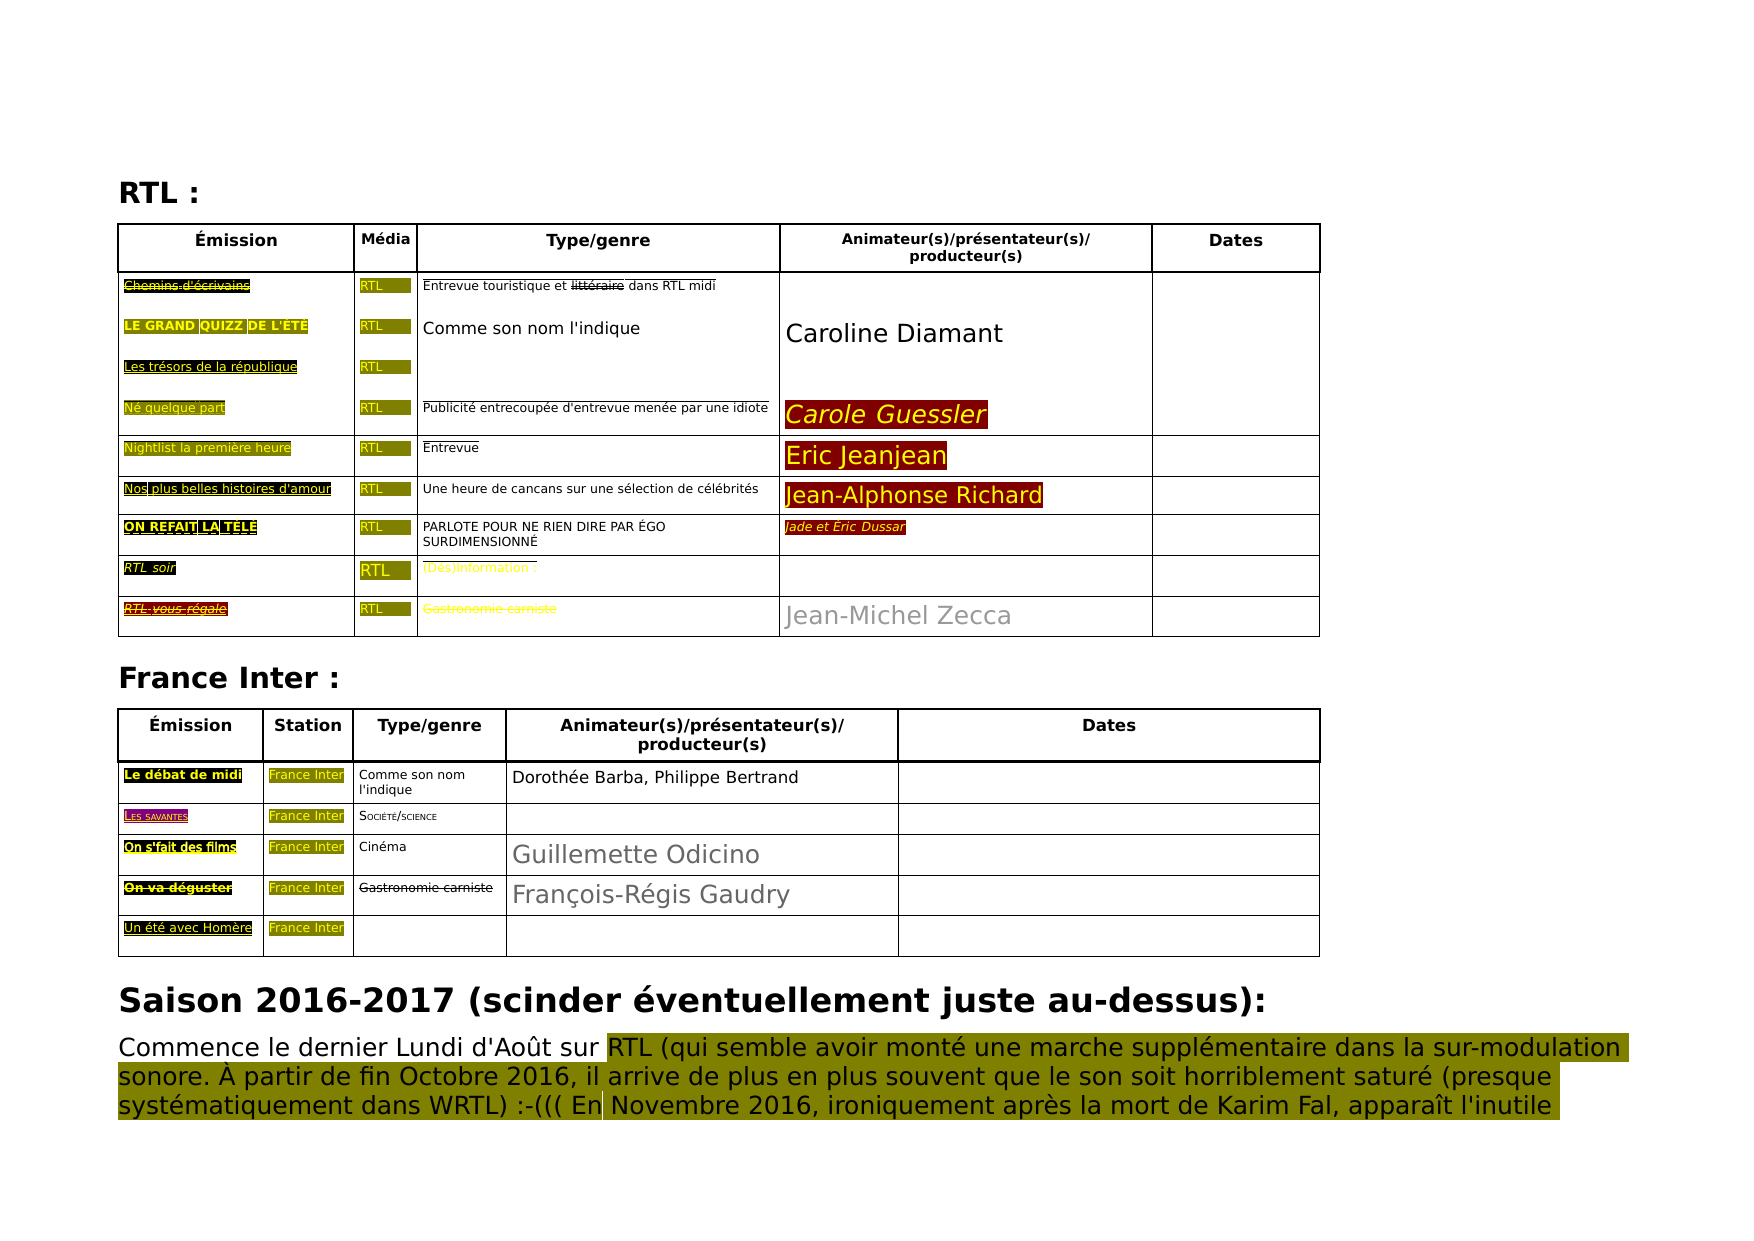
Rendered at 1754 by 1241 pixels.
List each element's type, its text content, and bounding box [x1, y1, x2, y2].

table_cell [507, 804, 898, 834]
table_cell RTL [355, 515, 417, 555]
table_cell [507, 916, 898, 956]
table_cell France Inter [264, 876, 353, 915]
table_cell [899, 804, 1319, 834]
table_header Station [264, 710, 352, 760]
table_cell Société/science [354, 804, 506, 834]
table_cell [1153, 436, 1319, 476]
table_cell RTL [355, 395, 417, 435]
table_cell [1153, 556, 1319, 596]
table_cell Entrevue touristique et littéraire dans RTL midi [418, 273, 779, 313]
table_cell On s'fait des films [119, 835, 263, 875]
table_cell France Inter [264, 835, 353, 875]
table_cell Publicité entrecoupée d'entrevue menée par une idiote [418, 395, 779, 435]
table_cell Les trésors de la république [119, 354, 354, 395]
table_cell Gastronomie carniste [418, 597, 779, 636]
table_header Émission [119, 225, 353, 271]
table_cell [899, 916, 1319, 956]
table_header Type/genre [354, 710, 505, 760]
table_cell [418, 354, 779, 395]
table_cell (Dés)Information : [418, 556, 779, 596]
table_cell [1153, 354, 1319, 395]
table_cell [780, 556, 1152, 596]
table_header Animateur(s)/présentateur(s)/producteur(s) [507, 710, 897, 760]
table_cell RTL [355, 314, 417, 354]
text Commence le dernier Lundi d'Août sur RTL (qui semble avoir monté une marche supplémentaire dans la sur-modulation sonore. À partir de fin Octobre 2016, il arrive de plus en plus souvent que le son soit horriblement saturé (presque systématiquement dans WRTL) :-((( En Novembre 2016, ironiquement après la mort de Karim Fal, apparaît l'inutile [118, 1033, 1636, 1120]
table_cell Carole Guessler [780, 395, 1152, 435]
table_cell Eric Jeanjean [780, 436, 1152, 476]
table_cell [1153, 314, 1319, 354]
table_cell Jade et Éric Dussar [780, 515, 1152, 555]
table_cell Jean-Alphonse Richard [780, 477, 1152, 514]
table_header Dates [1153, 225, 1319, 271]
table_cell RTL [355, 273, 417, 313]
table_cell France Inter [264, 916, 353, 956]
table_cell Une heure de cancans sur une sélection de célébrités [418, 477, 779, 514]
table_cell Comme son nom l'indique [418, 314, 779, 354]
table_cell France Inter [264, 804, 353, 834]
table_cell Le débat de midi [119, 763, 263, 803]
table_cell Les savantes [119, 804, 263, 834]
table_cell [1153, 395, 1319, 435]
table_cell RTL [355, 597, 417, 636]
table_cell RTL soir [119, 556, 354, 596]
table_cell [780, 354, 1152, 395]
table_cell [899, 876, 1319, 915]
table_cell Parlote pour ne rien dire par égo surdimensionné [418, 515, 779, 555]
table_cell Entrevue [418, 436, 779, 476]
table_cell Le grand quizz de l'été [119, 314, 354, 354]
table_cell Comme son nom l'indique [354, 763, 506, 803]
table_header Émission [119, 710, 262, 760]
table_header Animateur(s)/présentateur(s)/producteur(s) [781, 225, 1151, 271]
table_cell RTL vous régale [119, 597, 354, 636]
table_cell On refait la télé [119, 515, 354, 555]
subtitle France Inter : [118, 662, 1636, 696]
table_cell [899, 835, 1319, 875]
table_cell François-Régis Gaudry [507, 876, 898, 915]
table_cell [354, 916, 506, 956]
table_cell [780, 273, 1152, 313]
table_cell Dorothée Barba, Philippe Bertrand [507, 763, 898, 803]
table_cell [899, 763, 1319, 803]
table_cell Né quelque part [119, 395, 354, 435]
table_cell Un été avec Homère [119, 916, 263, 956]
table_cell On va déguster [119, 876, 263, 915]
table_cell Cinéma [354, 835, 506, 875]
table_cell Caroline Diamant [780, 314, 1152, 354]
table_cell Nightlist la première heure [119, 436, 354, 476]
table_cell Guillemette Odicino [507, 835, 898, 875]
subtitle RTL : [118, 177, 1636, 211]
table_header Type/genre [418, 225, 779, 271]
table_cell RTL [355, 354, 417, 395]
table_cell RTL [355, 477, 417, 514]
table_cell RTL [355, 556, 417, 596]
table_cell Chemins d'écrivains [119, 273, 354, 313]
table_cell [1153, 477, 1319, 514]
table_header Dates [899, 710, 1319, 760]
table_cell Jean-Michel Zecca [780, 597, 1152, 636]
subtitle Saison 2016-2017 (scinder éventuellement juste au-dessus): [118, 981, 1636, 1020]
table_cell Nos plus belles histoires d'amour [119, 477, 354, 514]
table_cell [1153, 597, 1319, 636]
table_cell [1153, 515, 1319, 555]
table_cell Gastronomie carniste [354, 876, 506, 915]
table_header Média [355, 225, 416, 271]
table_cell [1153, 273, 1319, 313]
table_cell RTL [355, 436, 417, 476]
table_cell France Inter [264, 763, 353, 803]
